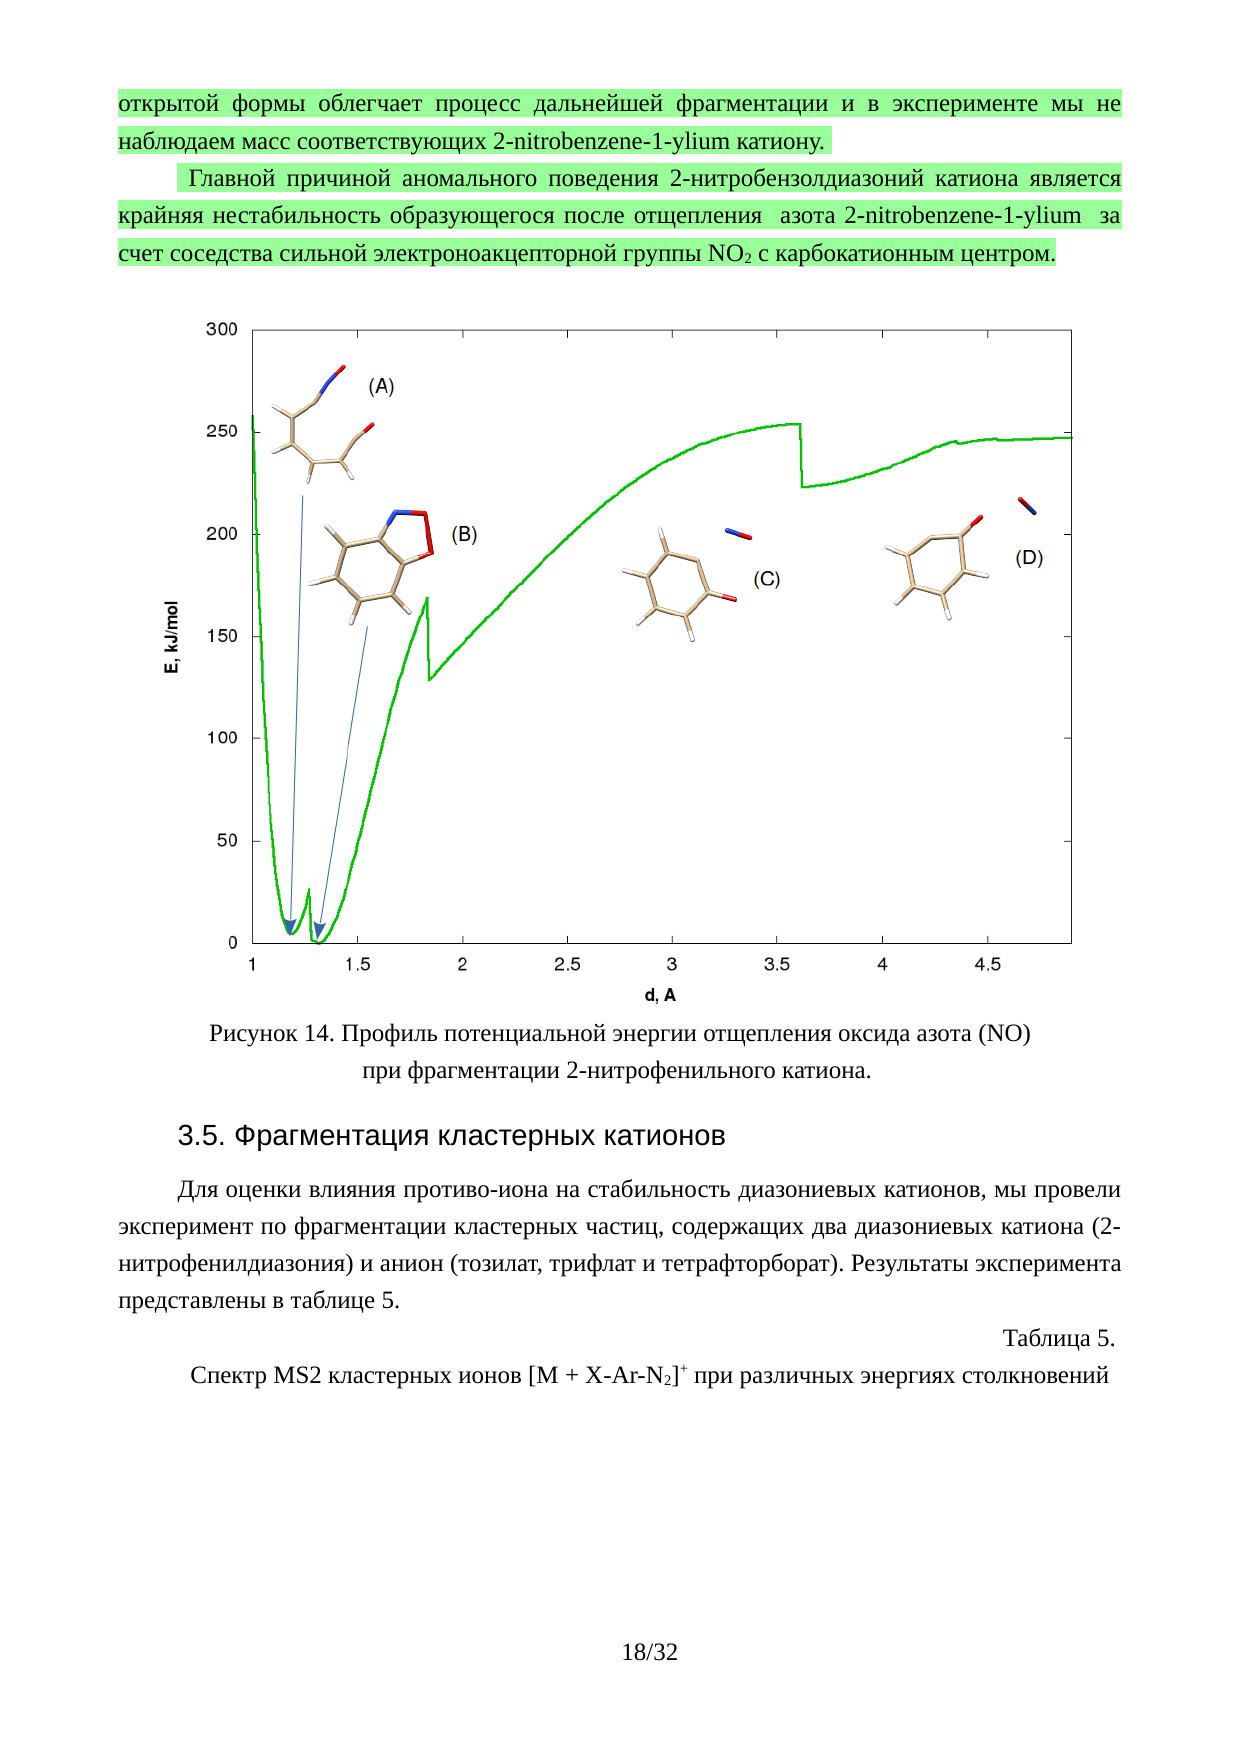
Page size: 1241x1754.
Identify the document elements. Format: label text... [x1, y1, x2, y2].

text Рисунок 14. Профиль потенциальной энергии отщепления оксида азота (NO) [118, 1018, 1122, 1047]
text Спектр MS2 кластерных ионов [M + X-Ar-N2]+ при различных энергиях столкновений [118, 1360, 1122, 1389]
picture [153, 312, 1087, 1010]
text открытой формы облегчает процесс дальнейшей фрагментации и в эксперименте мы не наблюдаем масс соответствующих 2-nitrobenzene-1-ylium катиону. [118, 88, 1122, 154]
text при фрагментации 2-нитрофенильного катиона. [118, 1055, 1122, 1084]
text Главной причиной аномального поведения 2-нитробензолдиазоний катиона является крайняя нестабильность образующегося после отщепления азота 2-nitrobenzene-1-ylium за счет соседства сильной электроноакцепторной группы NO2 с карбокатионным центром. [118, 163, 1122, 266]
text Для оценки влияния противо-иона на стабильность диазониевых катионов, мы провели эксперимент по фрагментации кластерных частиц, содержащих два диазониевых катиона (2-нитрофенилдиазония) и анион (тозилат, трифлат и тетрафторборат). Результаты эксперимента представлены в таблице 5. [118, 1174, 1122, 1314]
text Таблица 5. [118, 1323, 1122, 1352]
subtitle 3.5. Фрагментация кластерных катионов [177, 1118, 1122, 1151]
